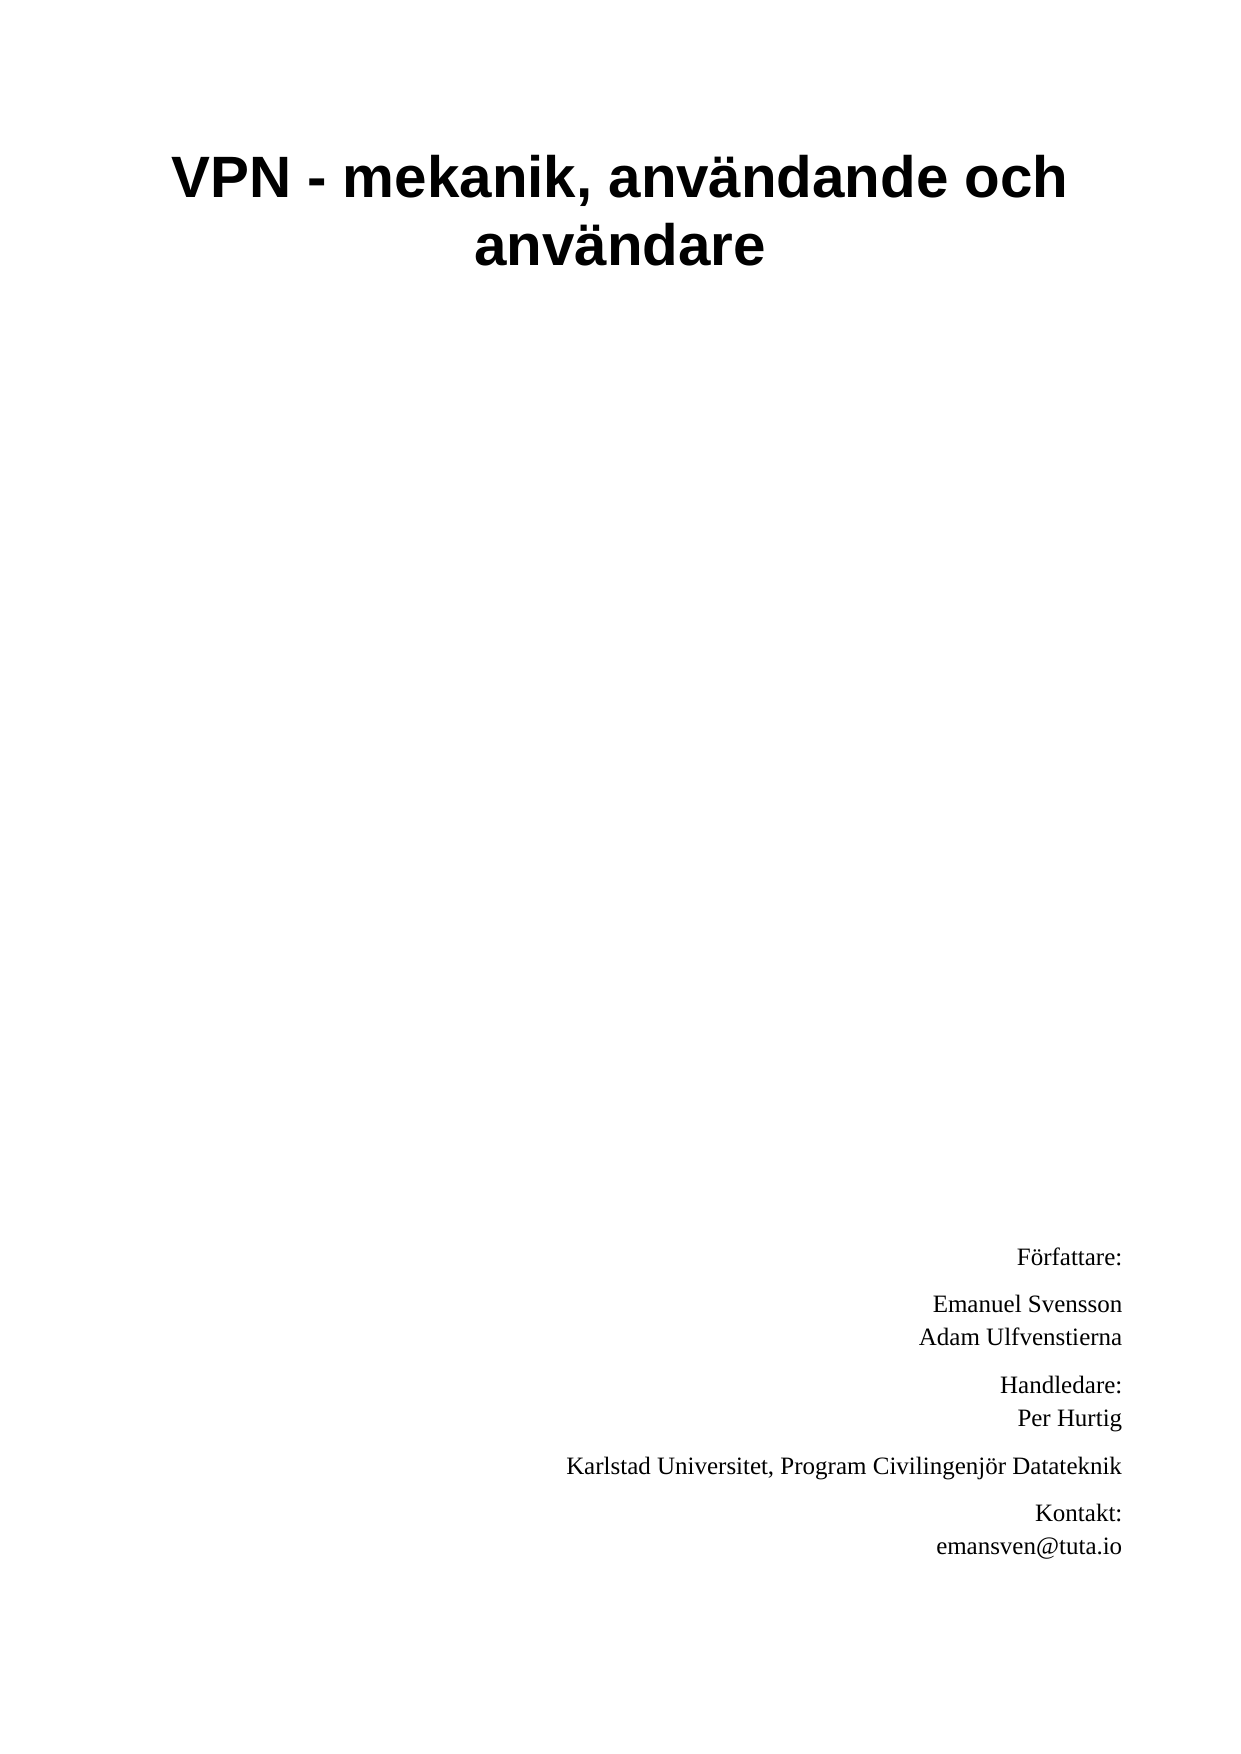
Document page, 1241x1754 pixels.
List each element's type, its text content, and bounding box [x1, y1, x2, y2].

text Författare: [118, 1242, 1122, 1271]
text Emanuel Svensson Adam Ulfvenstierna [118, 1289, 1122, 1351]
text Handledare: Per Hurtig [118, 1370, 1122, 1432]
text Karlstad Universitet, Program Civilingenjör Datateknik [118, 1451, 1122, 1479]
text Kontakt: emansven@tuta.io [118, 1498, 1122, 1560]
title VPN - mekanik, användande och användare [118, 143, 1122, 277]
